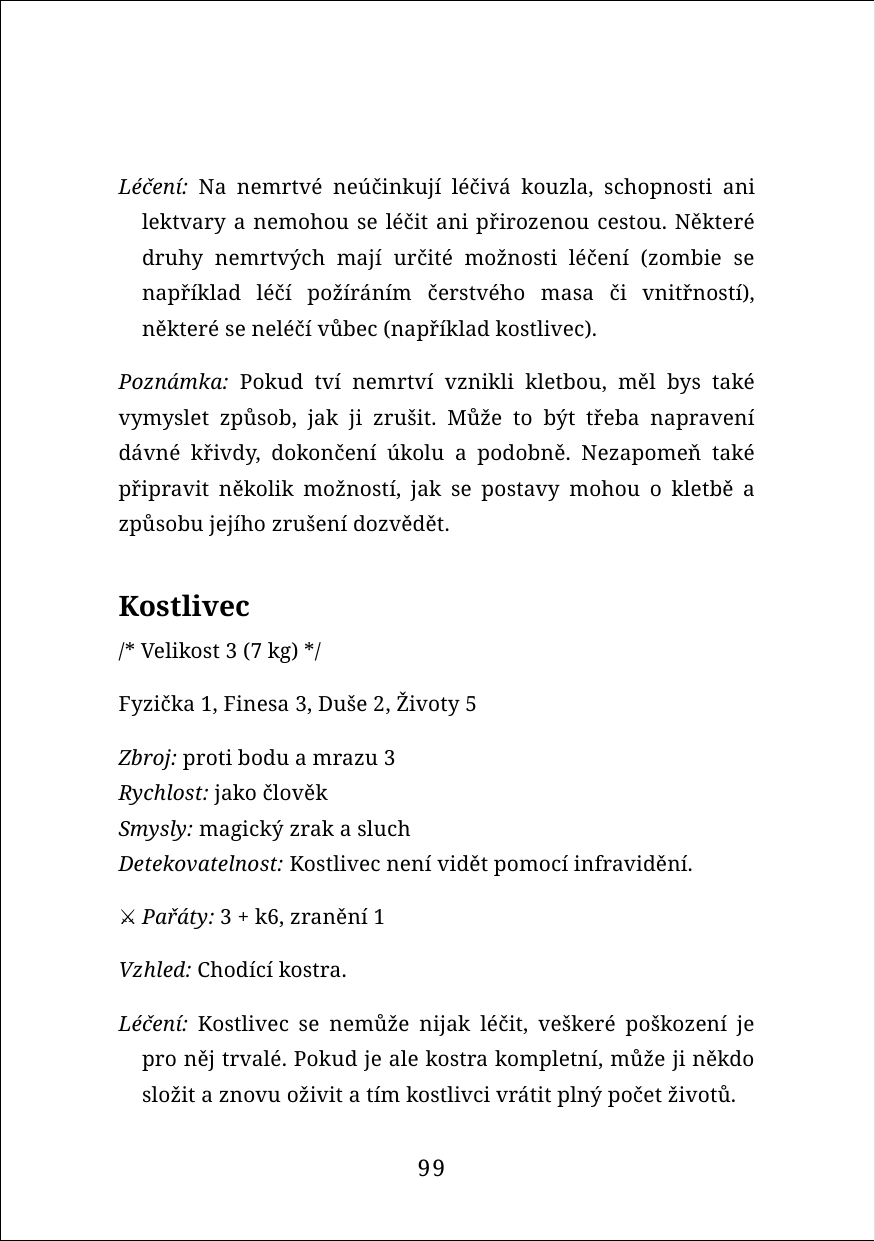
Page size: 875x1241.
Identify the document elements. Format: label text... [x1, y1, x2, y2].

text Vzhled: Chodící kostra. [118, 956, 756, 984]
text /* Velikost 3 (7 kg) */ [118, 636, 756, 664]
text Léčení: Na nemrtvé neúčinkují léčivá kouzla, schopnosti ani lektvary a nemohou se léčit ani přirozenou cestou. Některé druhy nemrtvých mají určité možnosti léčení (zombie se například léčí požíráním čerstvého masa či vnitřností), některé se neléčí vůbec (například kostlivec). [118, 172, 756, 342]
subtitle Kostlivec [118, 586, 756, 624]
text Poznámka: Pokud tví nemrtví vznikli kletbou, měl bys také vymyslet způsob, jak ji zrušit. Může to být třeba napravení dávné křivdy, dokončení úkolu a podobně. Nezapomeň také připravit několik možností, jak se postavy mohou o kletbě a způsobu jejího zrušení dozvědět. [118, 367, 756, 538]
text Detekovatelnost: Kostlivec není vidět pomocí infravidění. [118, 849, 756, 878]
text Rychlost: jako člověk [118, 778, 756, 807]
text Smysly: magický zrak a sluch [118, 814, 756, 842]
text Zbroj: proti bodu a mrazu 3 [118, 743, 756, 771]
text Léčení: Kostlivec se nemůže nijak léčit, veškeré poškození je pro něj trvalé. Pokud je ale kostra kompletní, může ji někdo složit a znovu oživit a tím kostlivci vrátit plný počet životů. [118, 1009, 756, 1108]
text Fyzička 1, Finesa 3, Duše 2, Životy 5 [118, 689, 756, 718]
text ⚔ Pařáty: 3 + k6, zranění 1 [118, 902, 756, 931]
